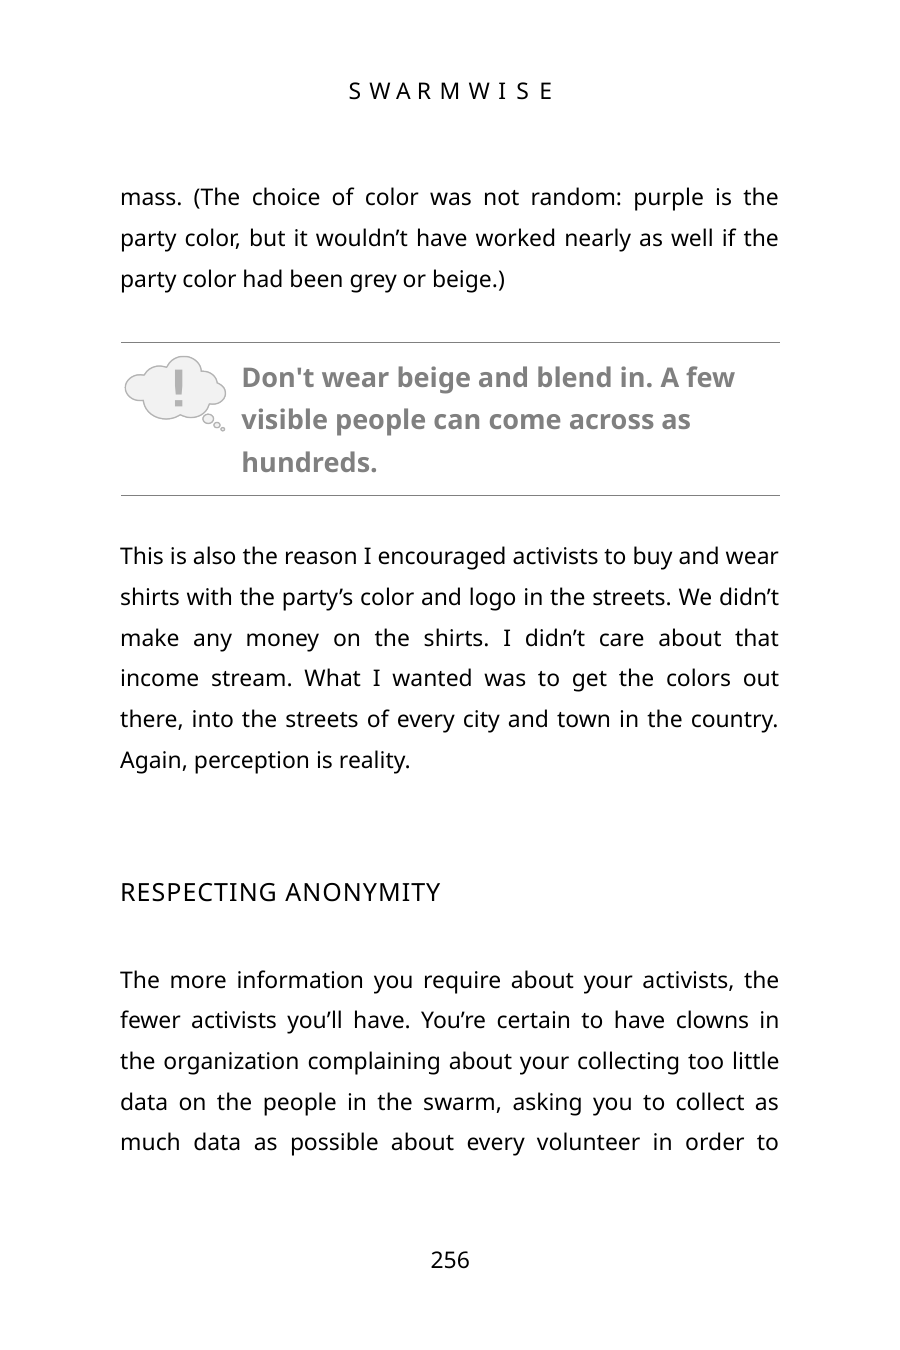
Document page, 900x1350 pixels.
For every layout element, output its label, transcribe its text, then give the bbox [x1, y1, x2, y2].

text This is also the reason I encouraged activists to buy and wear shirts with the party’s color and logo in the streets. We didn’t make any money on the shirts. I didn’t care about that income stream. What I wanted was to get the colors out there, into the streets of every city and town in the country. Again, perception is reality. [120, 541, 780, 775]
text mass. (The choice of color was not random: purple is the party color, but it wouldn’t have worked nearly as well if the party color had been grey or beige.) [120, 181, 780, 294]
subtitle Respecting anonymity [120, 874, 780, 908]
text Don't wear beige and blend in. A few visible people can come across as hundreds. [121, 343, 780, 495]
text The more information you require about your activists, the fewer activists you’ll have. You’re certain to have clowns in the organization complaining about your collecting too little data on the people in the swarm, asking you to collect as much data as possible about every volunteer in order to [120, 963, 780, 1157]
